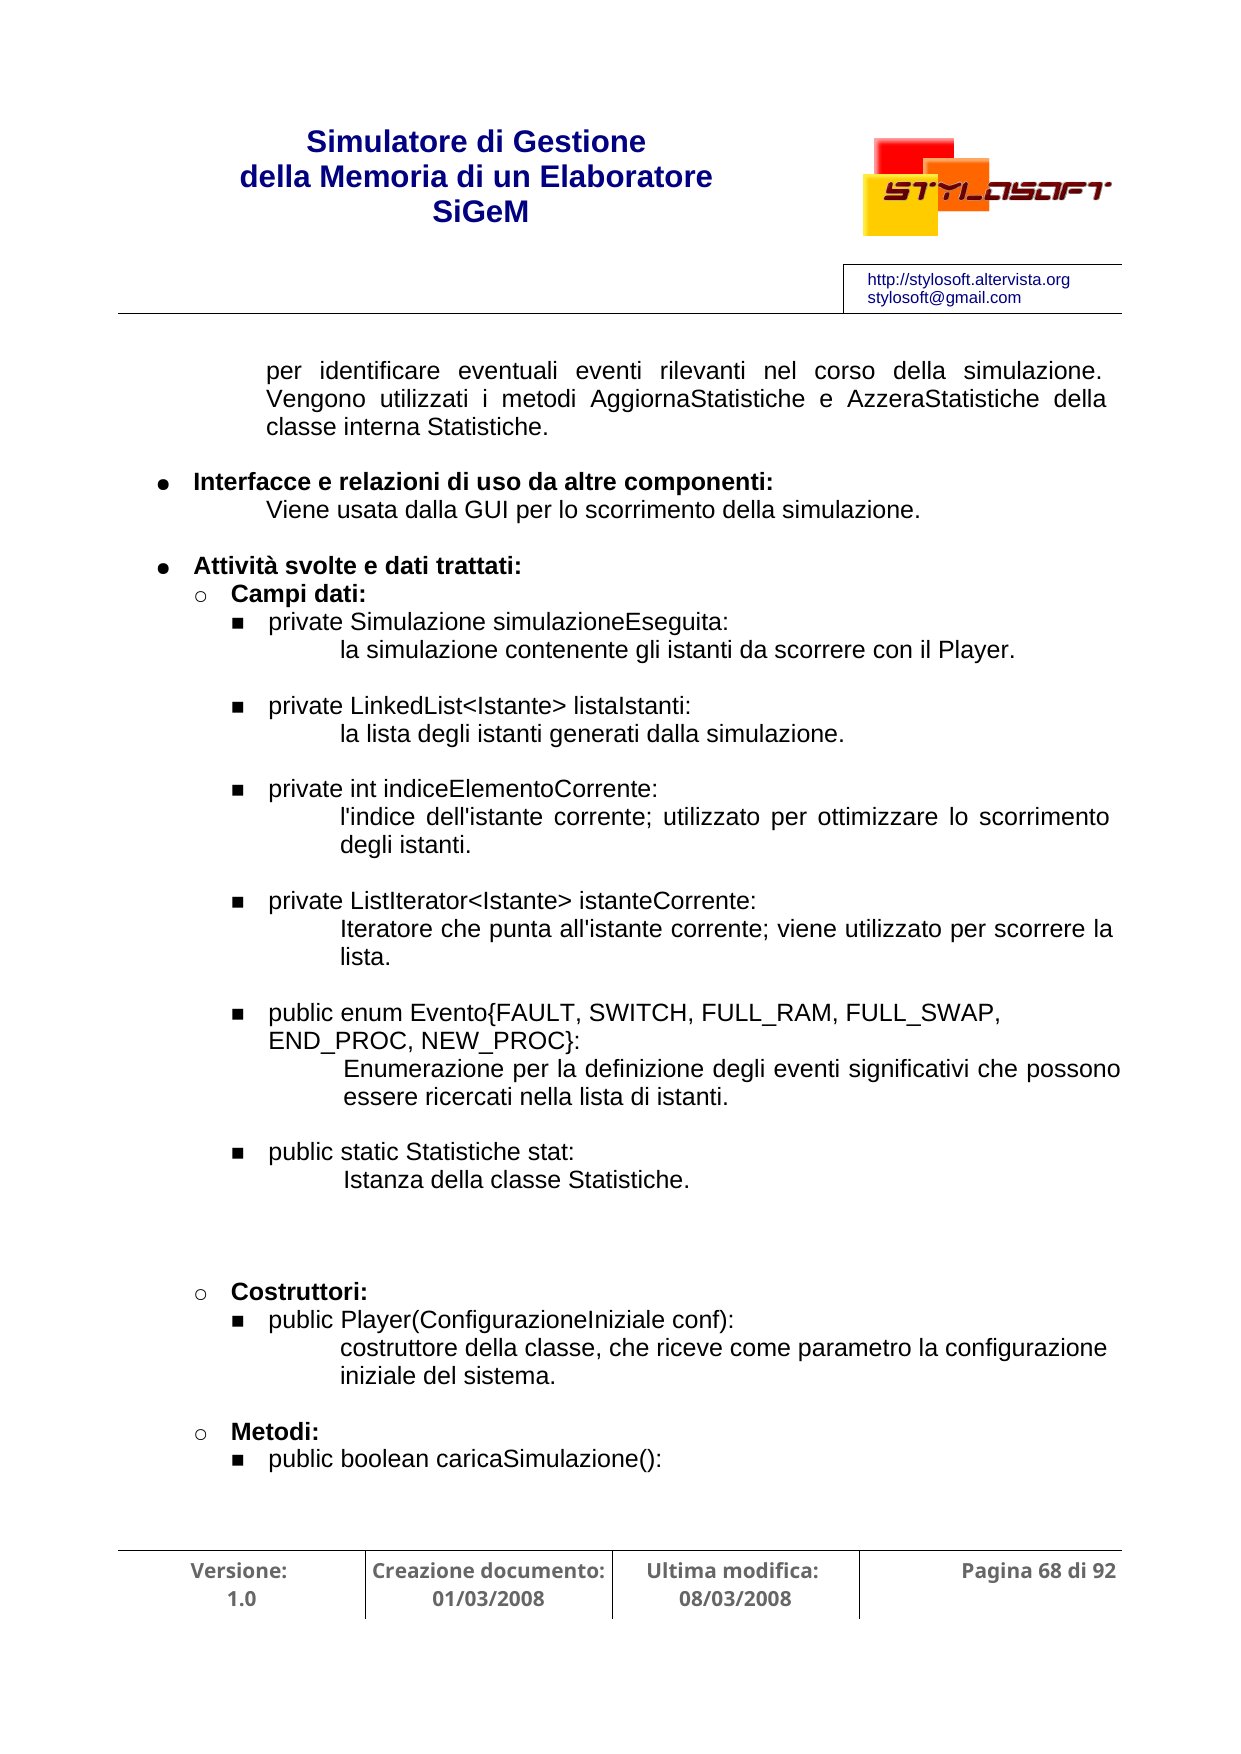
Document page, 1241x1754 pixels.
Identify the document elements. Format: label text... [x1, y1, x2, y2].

list Istanza della classe Statistiche. [306, 1166, 1122, 1194]
list Costruttori: [193, 1278, 1122, 1306]
list public enum Evento{FAULT, SWITCH, FULL_RAM, FULL_SWAP, END_PROC, NEW_PROC}: [231, 999, 1122, 1054]
list Campi dati: [193, 580, 1122, 608]
list private ListIterator<Istante> istanteCorrente: [231, 887, 1122, 915]
text Iteratore che punta all'istante corrente; viene utilizzato per scorrere la lista. [118, 915, 1122, 971]
list public static Statistiche stat: [231, 1138, 1122, 1166]
list public boolean caricaSimulazione(): [231, 1445, 1122, 1473]
list Viene usata dalla GUI per lo scorrimento della simulazione. [156, 496, 1122, 524]
text l'indice dell'istante corrente; utilizzato per ottimizzare lo scorrimento degli istanti. [118, 803, 1122, 859]
text la simulazione contenente gli istanti da scorrere con il Player. [118, 636, 1122, 664]
list private int indiceElementoCorrente: [231, 775, 1122, 803]
list Attività svolte e dati trattati: [156, 552, 1122, 580]
text la lista degli istanti generati dalla simulazione. [118, 719, 1122, 747]
list private LinkedList<Istante> listaIstanti: [231, 692, 1122, 719]
picture [848, 123, 1117, 247]
list Metodi: [193, 1417, 1122, 1445]
list public Player(ConfigurazioneIniziale conf): [231, 1306, 1122, 1334]
list Interfacce e relazioni di uso da altre componenti: [156, 468, 1122, 496]
list private Simulazione simulazioneEseguita: [231, 608, 1122, 636]
list per identificare eventuali eventi rilevanti nel corso della simulazione. Vengono utilizzati i metodi AggiornaStatistiche e AzzeraStatistiche della classe interna Statistiche. [156, 357, 1122, 440]
list Enumerazione per la definizione degli eventi significativi che possono essere ricercati nella lista di istanti. [306, 1054, 1122, 1110]
text costruttore della classe, che riceve come parametro la configurazione iniziale del sistema. [118, 1334, 1122, 1389]
